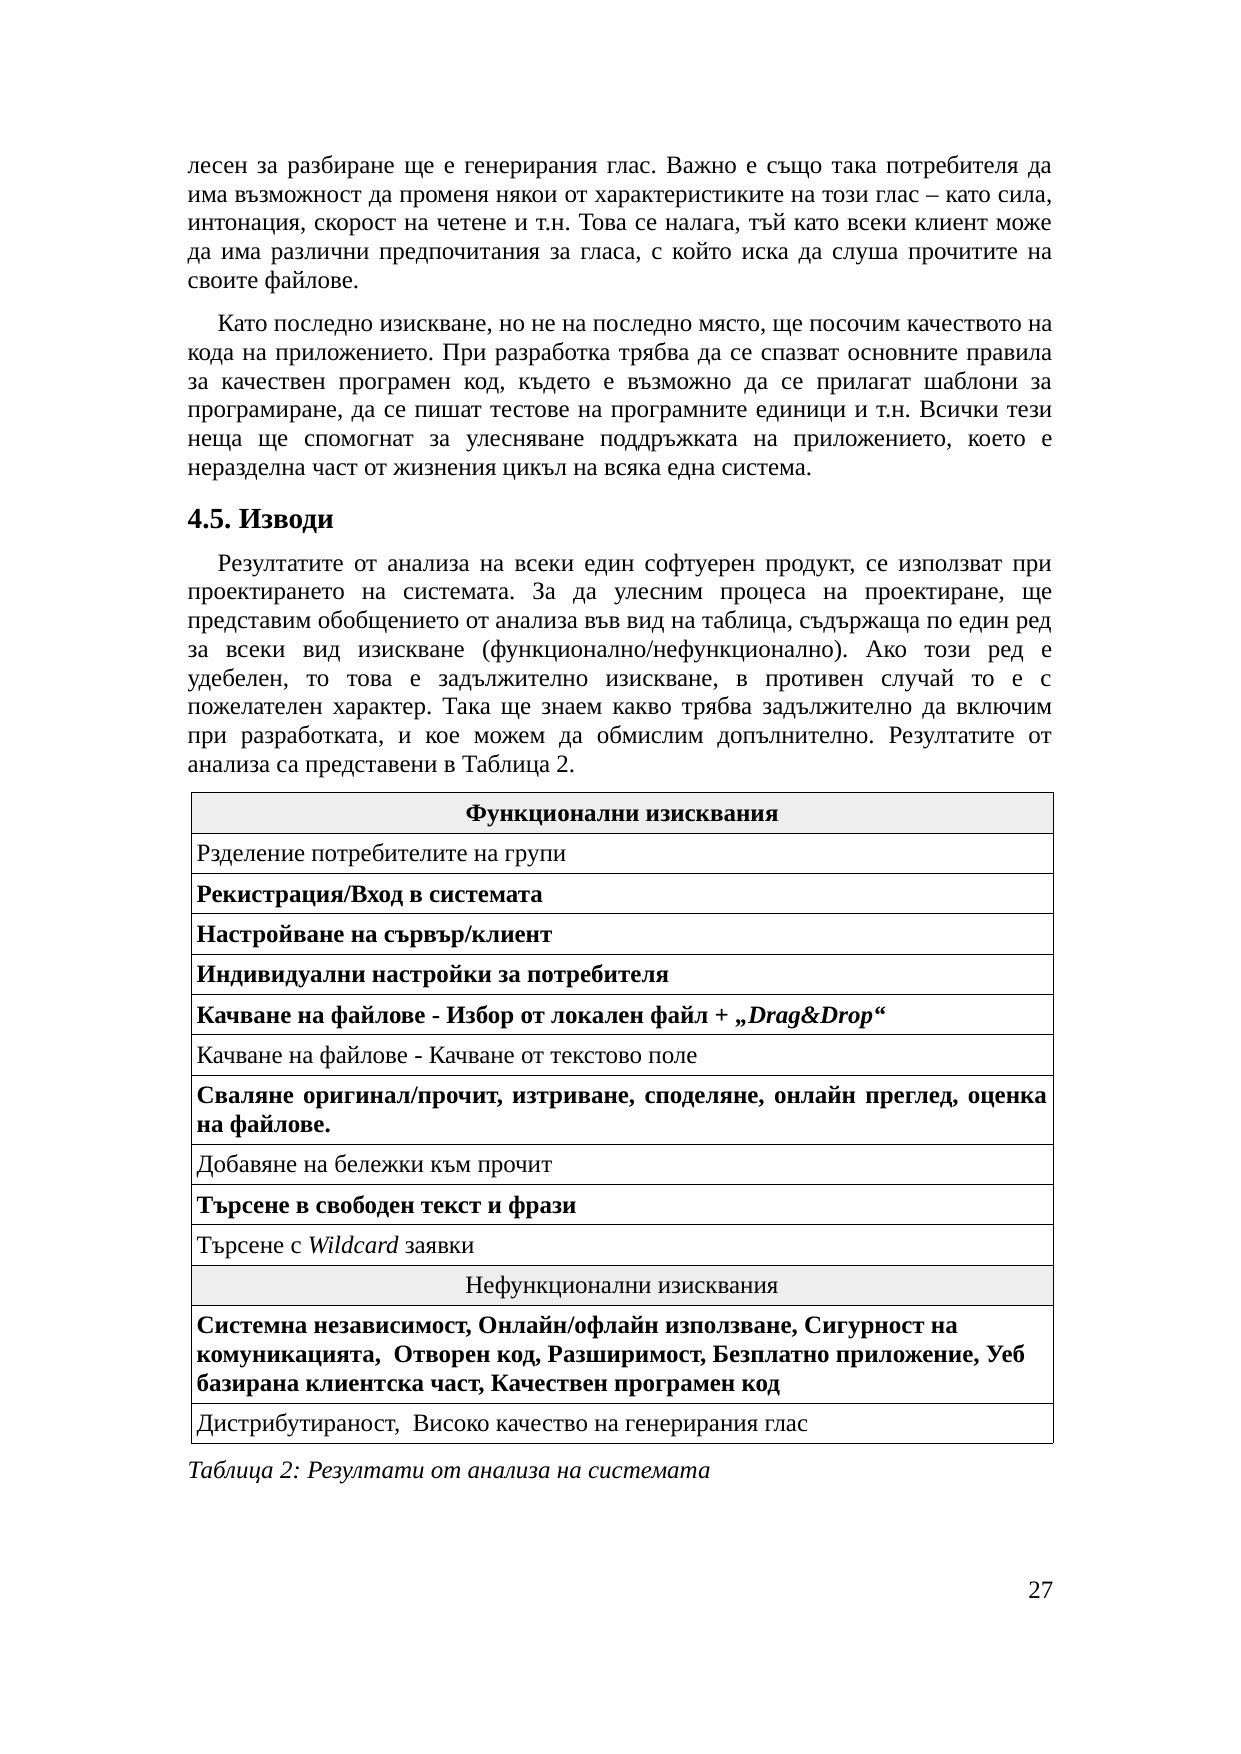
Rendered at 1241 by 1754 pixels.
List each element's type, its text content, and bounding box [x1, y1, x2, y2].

text Таблица 2: Резултати от анализа на системата [187, 1456, 1053, 1484]
table_header Функционални изисквания [192, 793, 1053, 833]
table_cell Качване на файлове - Качване от текстово поле [192, 1035, 1053, 1074]
text Като последно изискване, но не на последно място, ще посочим качеството на кода на приложението. При разработка трябва да се спазват основните правила за качествен програмен код, където е възможно да се прилагат шаблони за програмиране, да се пишат тестове на програмните единици и т.н. Всички тези неща ще спомогнат за улесняване поддръжката на приложението, което е неразделна част от жизнения цикъл на всяка една система. [187, 308, 1053, 481]
subtitle 4.5. Изводи [187, 502, 1053, 535]
table_cell Сваляне оригинал/прочит, изтриване, споделяне, онлайн преглед, оценка на файлове. [192, 1076, 1053, 1143]
table_cell Дистрибутираност, Високо качество на генерирания глас [192, 1404, 1053, 1443]
text лесен за разбиране ще е генерирания глас. Важно е също така потребителя да има възможност да променя някои от характеристиките на този глас – като сила, интонация, скорост на четене и т.н. Това се налага, тъй като всеки клиент може да има различни предпочитания за гласа, с който иска да слуша прочитите на своите файлове. [187, 150, 1053, 294]
table_cell Нефункционални изисквания [192, 1266, 1053, 1305]
table_cell Търсене в свободен текст и фрази [192, 1185, 1053, 1224]
table_cell Добавяне на бележки към прочит [192, 1145, 1053, 1184]
table_cell Индивидуални настройки за потребителя [192, 955, 1053, 994]
table_cell Рзделение потребителите на групи [192, 834, 1053, 873]
table_cell Настройване на сървър/клиент [192, 914, 1053, 953]
text Резултатите от анализа на всеки един софтуерен продукт, се използват при проектирането на системата. За да улесним процеса на проектиране, ще представим обобщението от анализа във вид на таблица, съдържаща по един ред за всеки вид изискване (функционално/нефункционално). Ако този ред е удебелен, то това е задължително изискване, в противен случай то е с пожелателен характер. Така ще знаем какво трябва задължително да включим при разработката, и кое можем да обмислим допълнително. Резултатите от анализа са представени в Таблица 2. [187, 548, 1053, 778]
table_cell Качване на файлове - Избор от локален файл + „Drag&Drop“ [192, 995, 1053, 1034]
table_cell Рекистрация/Вход в системата [192, 874, 1053, 913]
table_cell Системна независимост, Онлайн/офлайн използване, Сигурност на комуникацията, Отворен код, Разширимост, Безплатно приложение, Уеб базирана клиентска част, Качествен програмен код [192, 1306, 1053, 1403]
table_cell Търсене с Wildcard заявки [192, 1225, 1053, 1264]
